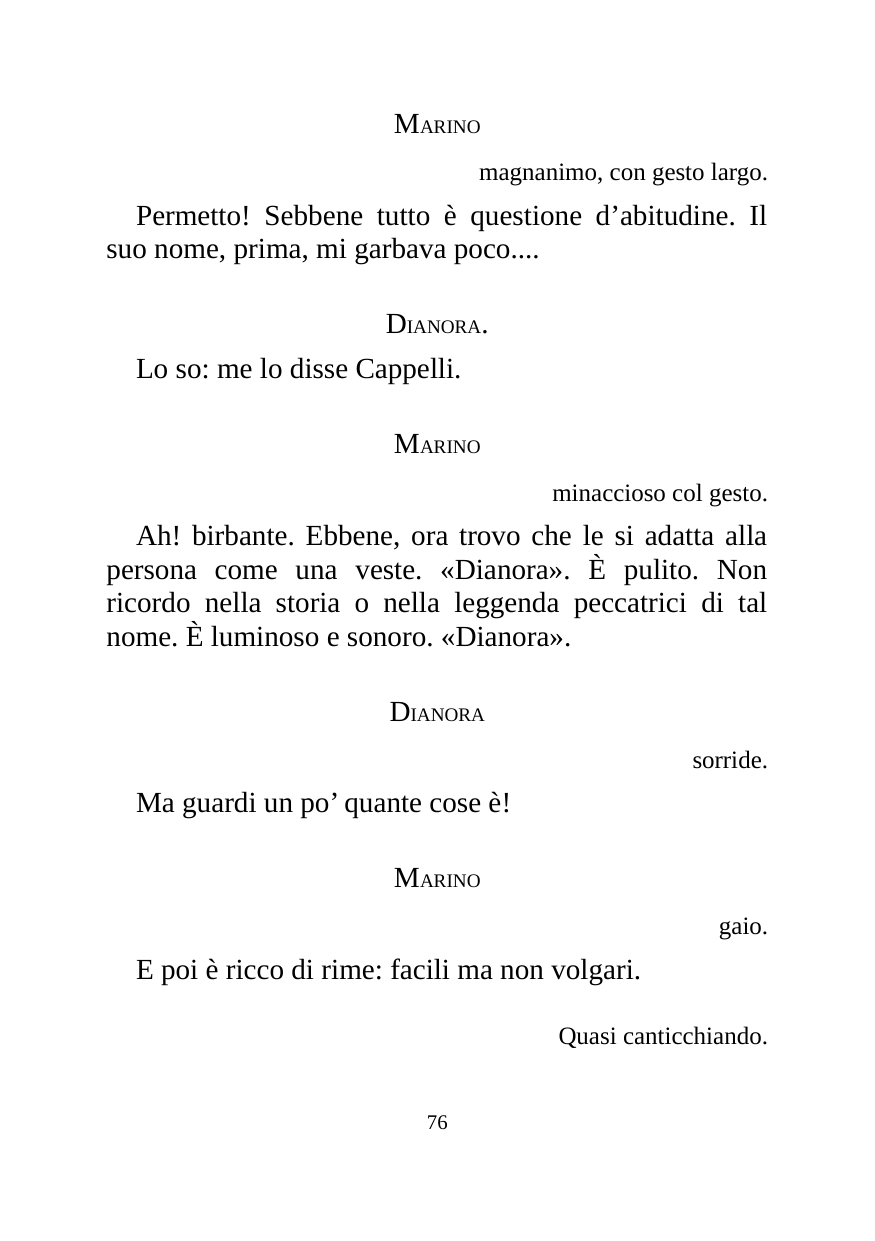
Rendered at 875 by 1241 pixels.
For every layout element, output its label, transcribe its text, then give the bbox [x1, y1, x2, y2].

text Permetto! Sebbene tutto è questione d’abitudine. Il suo nome, prima, mi garbava poco.... [106, 198, 768, 265]
text Marino [106, 860, 768, 894]
text minaccioso col gesto. [106, 478, 768, 506]
text Quasi canticchiando. [106, 1021, 768, 1050]
text E poi è ricco di rime: facili ma non volgari. [106, 952, 768, 986]
text Ma guardi un po’ quante cose è! [106, 785, 768, 819]
text gaio. [106, 911, 768, 940]
text Dianora. [106, 306, 768, 340]
text sorride. [106, 745, 768, 774]
text Marino [106, 106, 768, 140]
text Marino [106, 426, 768, 460]
text Ah! birbante. Ebbene, ora trovo che le si adatta alla persona come una veste. «Dianora». È pulito. Non ricordo nella storia o nella leggenda peccatrici di tal nome. È luminoso e sonoro. «Dianora». [106, 518, 768, 652]
text magnanimo, con gesto largo. [106, 157, 768, 186]
text Lo so: me lo disse Cappelli. [106, 352, 768, 385]
text Dianora [106, 694, 768, 727]
